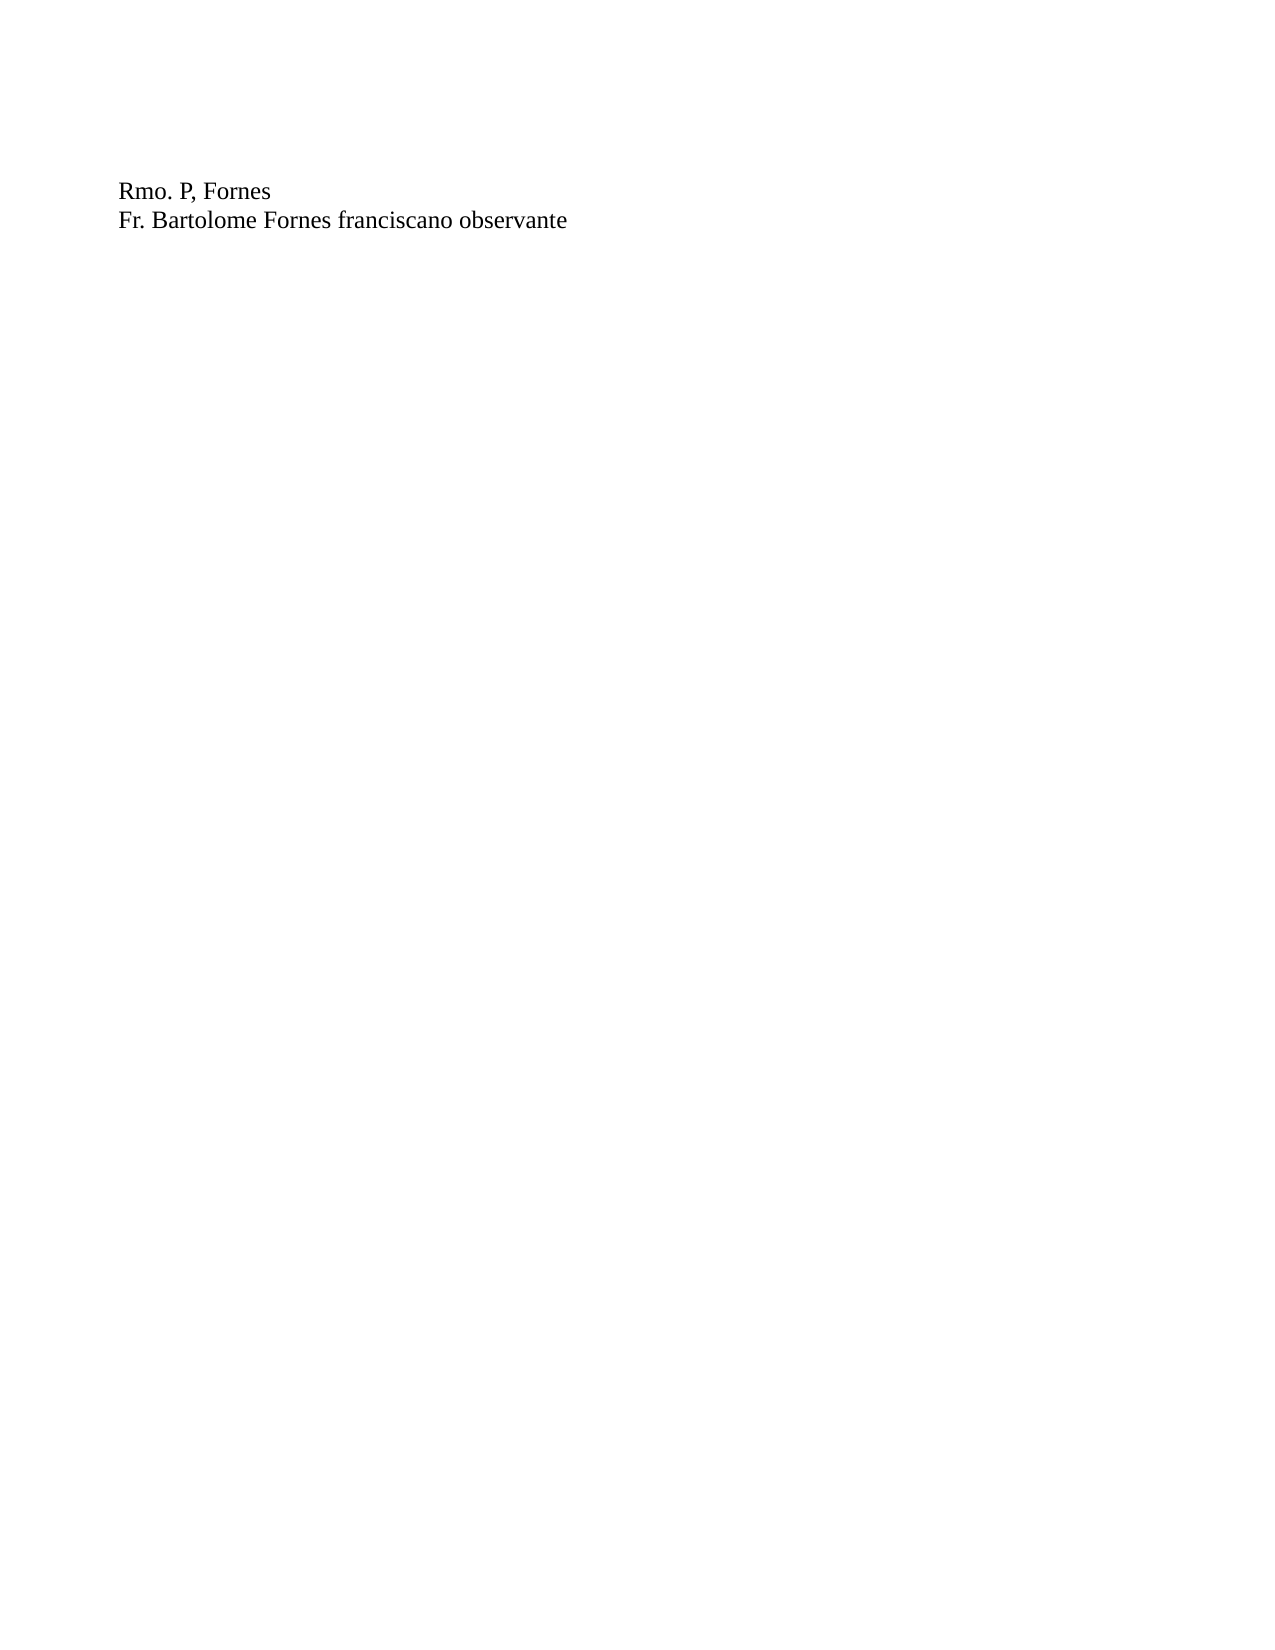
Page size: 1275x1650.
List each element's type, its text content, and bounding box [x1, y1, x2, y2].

text Fr. Bartolome Fornes franciscano observante [118, 205, 1157, 234]
text Rmo. P, Fornes [118, 176, 1157, 205]
